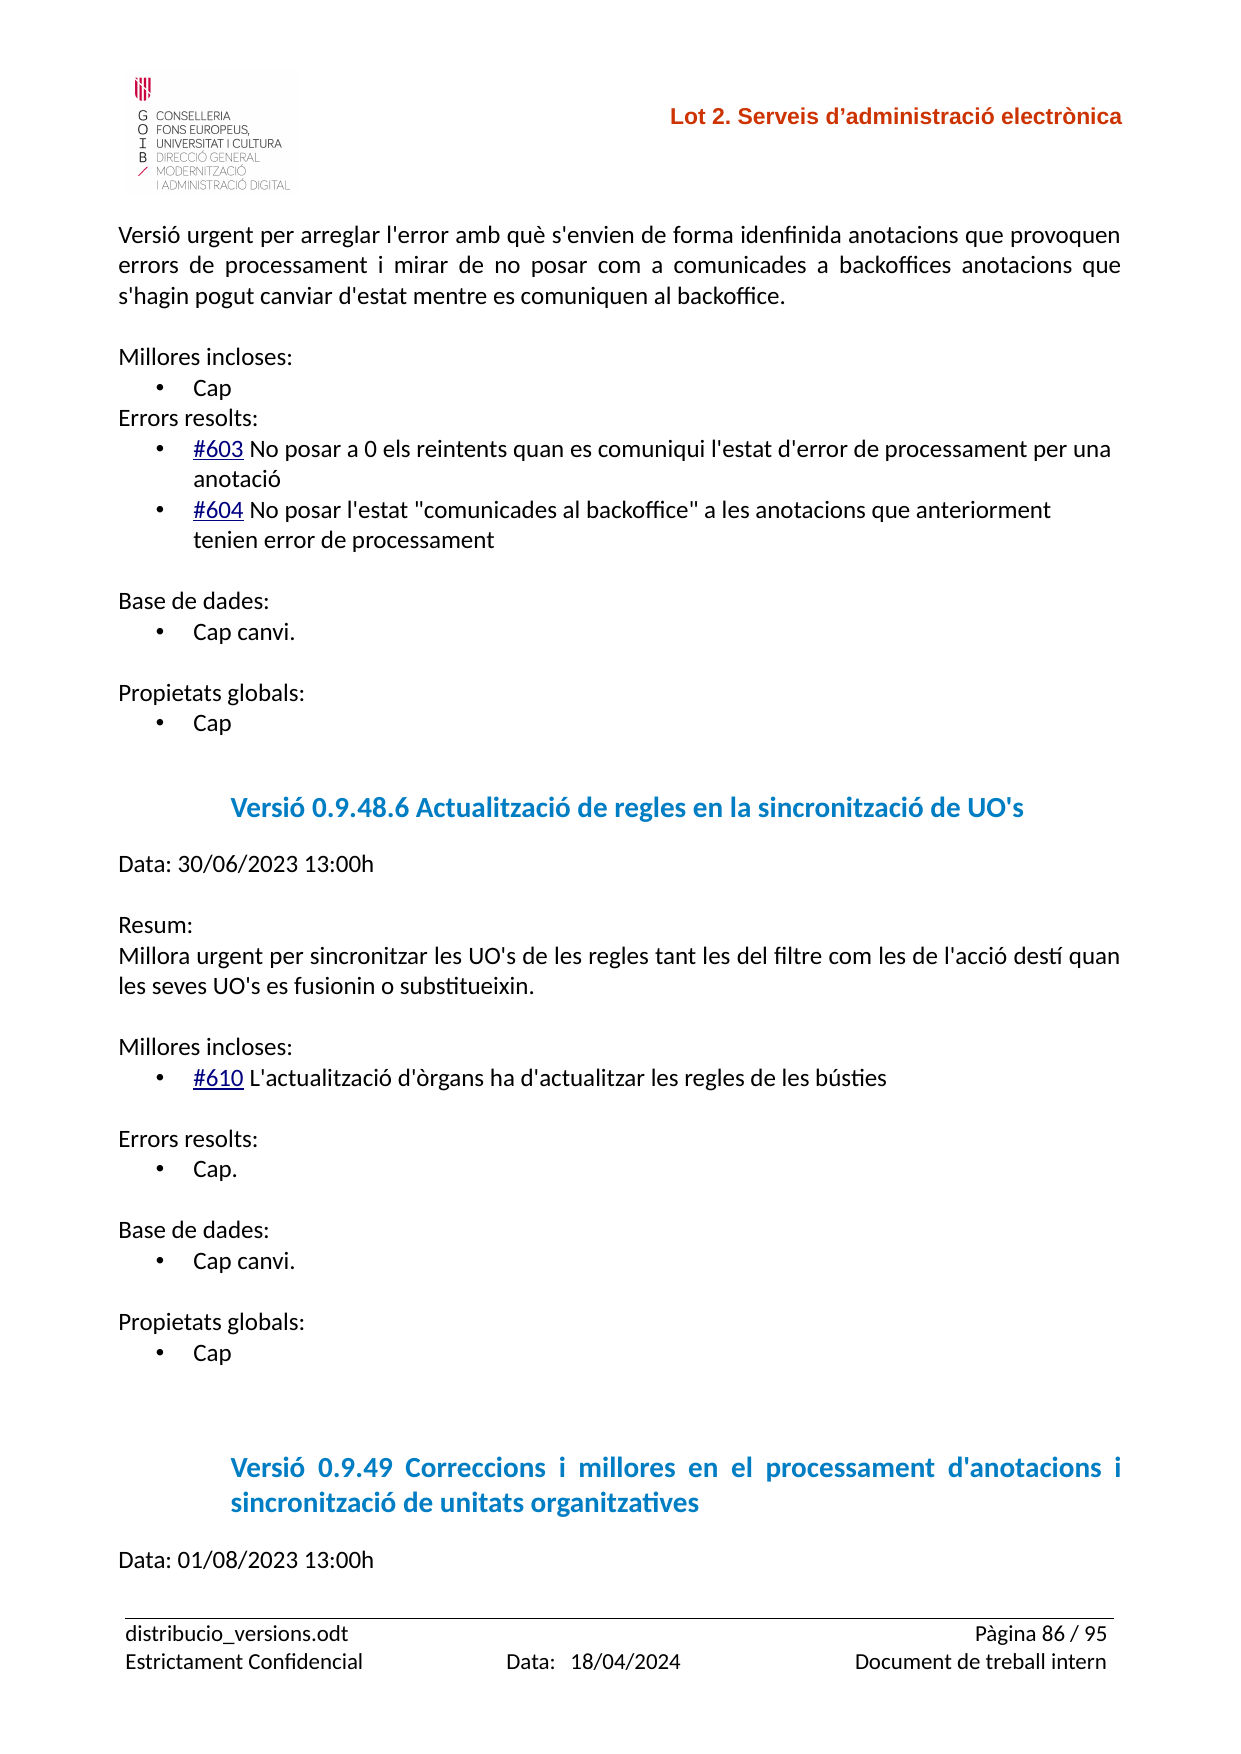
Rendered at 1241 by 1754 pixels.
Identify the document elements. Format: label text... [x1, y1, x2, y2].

text Versió urgent per arreglar l'error amb què s'envien de forma idenfinida anotacions que provoquen errors de processament i mirar de no posar com a comunicades a backoffices anotacions que s'hagin pogut canviar d'estat mentre es comuniquen al backoffice. [118, 219, 1122, 311]
subtitle Versió 0.9.49 Correccions i millores en el processament d'anotacions i sincronització de unitats organitzatives [153, 1449, 1122, 1520]
subtitle Versió 0.9.48.6 Actualització de regles en la sincronització de UO's [153, 789, 1122, 825]
text Data: 30/06/2023 13:00h [118, 848, 1122, 879]
text Base de dades: [118, 585, 1122, 616]
list #603 No posar a 0 els reintents quan es comuniqui l'estat d'error de processament per una anotació [156, 433, 1122, 494]
text Millores incloses: [118, 1032, 1122, 1062]
list Cap [156, 707, 1122, 738]
text Millora urgent per sincronitzar les UO's de les regles tant les del filtre com les de l'acció destí quan les seves UO's es fusionin o substitueixin. [118, 940, 1122, 1001]
text Resum: [118, 909, 1122, 940]
list Cap canvi. [156, 616, 1122, 646]
list Cap [156, 1337, 1122, 1367]
text Millores incloses: [118, 341, 1122, 372]
text Data: 01/08/2023 13:00h [118, 1544, 1122, 1574]
list #610 L'actualització d'òrgans ha d'actualitzar les regles de les bústies [156, 1062, 1122, 1093]
text Base de dades: [118, 1215, 1122, 1245]
picture [126, 70, 299, 197]
text Propietats globals: [118, 677, 1122, 707]
list #604 No posar l'estat "comunicades al backoffice" a les anotacions que anteriorment tenien error de processament [156, 494, 1122, 555]
list Cap [156, 372, 1122, 402]
text Errors resolts: [118, 402, 1122, 433]
list Cap. [156, 1154, 1122, 1184]
list Cap canvi. [156, 1245, 1122, 1276]
text Errors resolts: [118, 1123, 1122, 1154]
text Propietats globals: [118, 1306, 1122, 1337]
